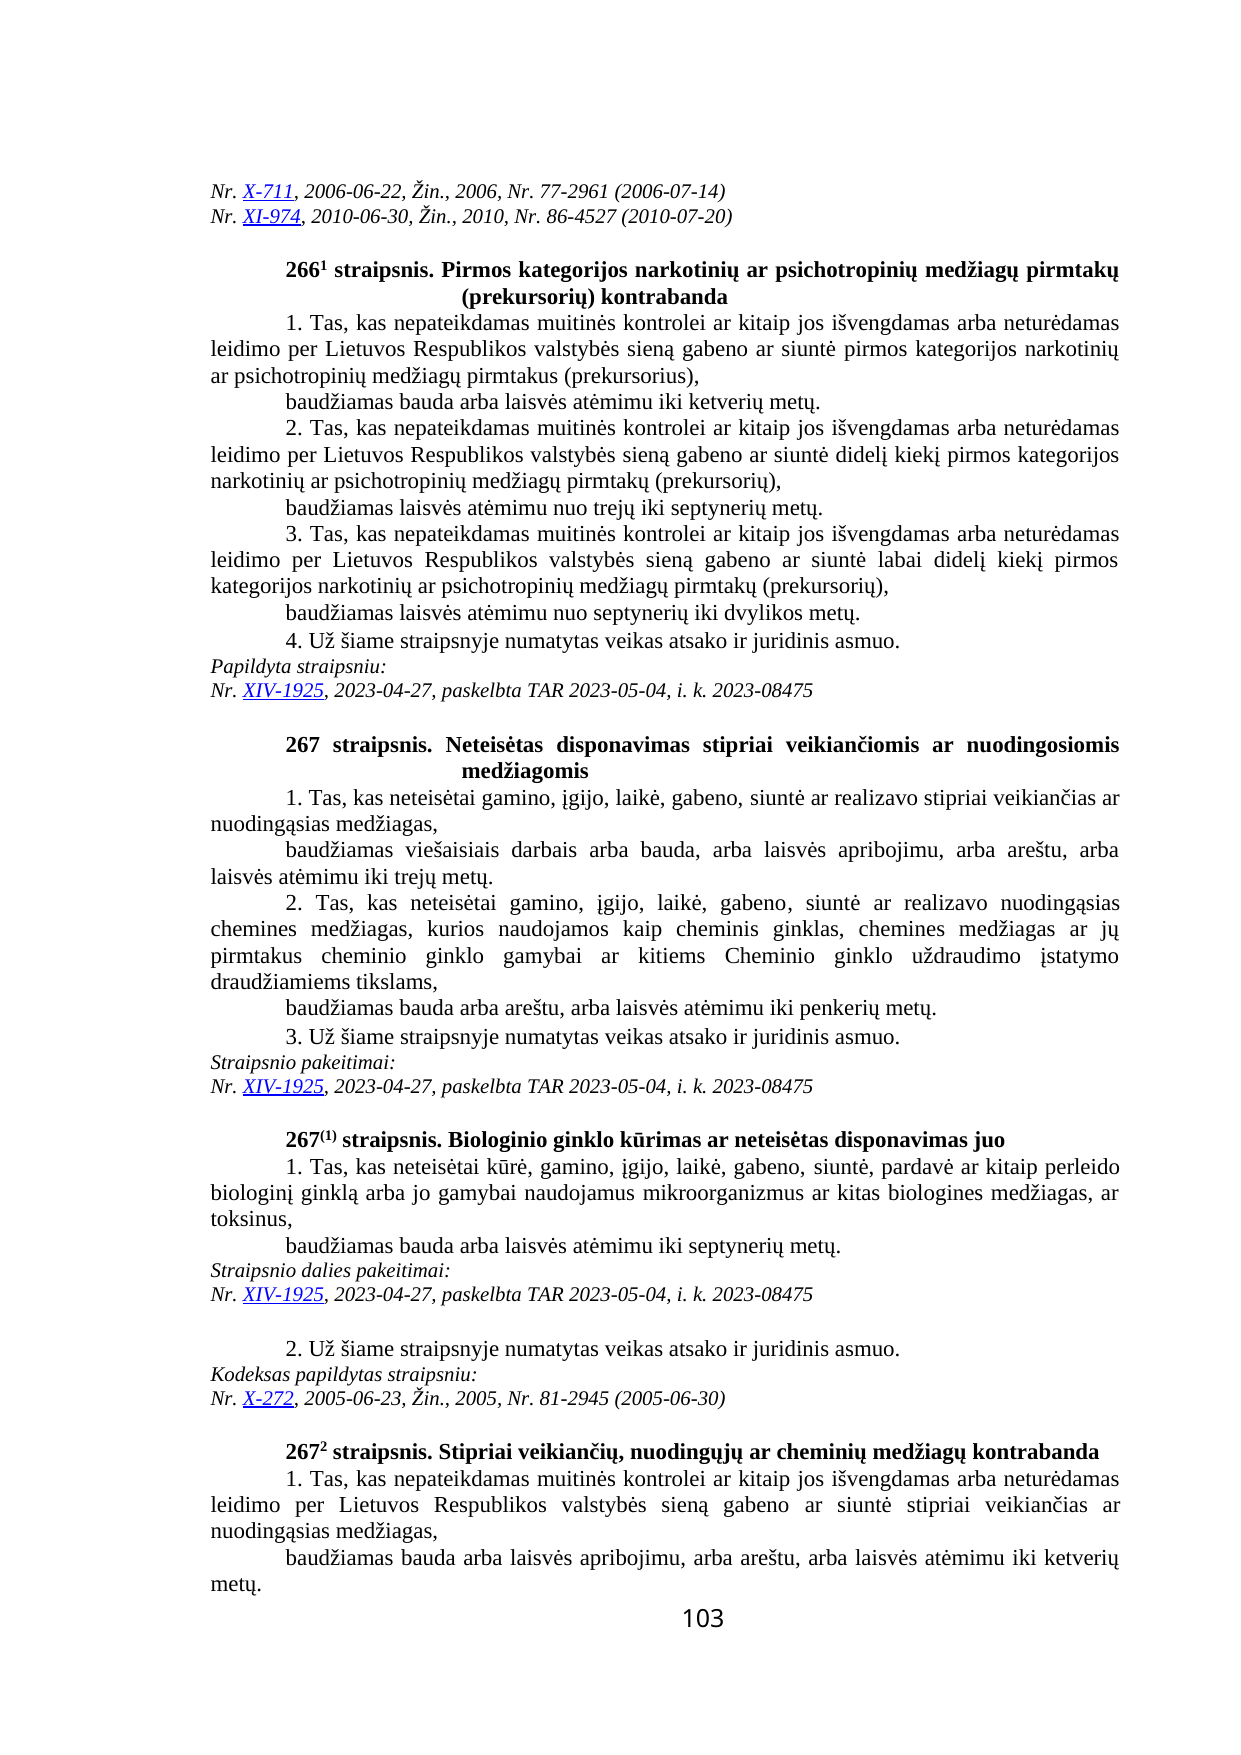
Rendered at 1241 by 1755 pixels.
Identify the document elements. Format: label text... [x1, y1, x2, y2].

text 267 straipsnis. Neteisėtas disponavimas stipriai veikiančiomis ar nuodingosiomis medžiagomis [285, 731, 1120, 784]
text Papildyta straipsniu: [210, 654, 1120, 678]
text Nr. XI-974, 2010-06-30, Žin., 2010, Nr. 86-4527 (2010-07-20) [210, 203, 1120, 228]
text 3. Tas, kas nepateikdamas muitinės kontrolei ar kitaip jos išvengdamas arba neturėdamas leidimo per Lietuvos Respublikos valstybės sieną gabeno ar siuntė labai didelį kiekį pirmos kategorijos narkotinių ar psichotropinių medžiagų pirmtakų (prekursorių), [210, 520, 1120, 599]
text baudžiamas bauda arba laisvės apribojimu, arba areštu, arba laisvės atėmimu iki ketverių metų. [210, 1544, 1120, 1596]
text 2672 straipsnis. Stipriai veikiančių, nuodingųjų ar cheminių medžiagų kontrabanda [210, 1438, 1120, 1465]
text 2661 straipsnis. Pirmos kategorijos narkotinių ar psichotropinių medžiagų pirmtakų (prekursorių) kontrabanda [285, 256, 1120, 309]
text baudžiamas viešaisiais darbais arba bauda, arba laisvės apribojimu, arba areštu, arba laisvės atėmimu iki trejų metų. [210, 836, 1120, 889]
text 1. Tas, kas nepateikdamas muitinės kontrolei ar kitaip jos išvengdamas arba neturėdamas leidimo per Lietuvos Respublikos valstybės sieną gabeno ar siuntė stipriai veikiančias ar nuodingąsias medžiagas, [210, 1465, 1120, 1544]
text 1. Tas, kas neteisėtai gamino, įgijo, laikė, gabeno, siuntė ar realizavo stipriai veikiančias ar nuodingąsias medžiagas, [210, 784, 1120, 836]
text 2. Tas, kas neteisėtai gamino, įgijo, laikė, gabeno, siuntė ar realizavo nuodingąsias chemines medžiagas, kurios naudojamos kaip cheminis ginklas, chemines medžiagas ar jų pirmtakus cheminio ginklo gamybai ar kitiems Cheminio ginklo uždraudimo įstatymo draudžiamiems tikslams, [210, 889, 1120, 994]
text Kodeksas papildytas straipsniu: [210, 1361, 1120, 1386]
text Straipsnio pakeitimai: [210, 1049, 1120, 1074]
text 3. Už šiame straipsnyje numatytas veikas atsako ir juridinis asmuo. [210, 1021, 1120, 1049]
text baudžiamas bauda arba laisvės atėmimu iki septynerių metų. [210, 1232, 1120, 1258]
text Nr. XIV-1925, 2023-04-27, paskelbta TAR 2023-05-04, i. k. 2023-08475 [210, 678, 1120, 702]
text baudžiamas bauda arba areštu, arba laisvės atėmimu iki penkerių metų. [210, 994, 1120, 1021]
text 1. Tas, kas nepateikdamas muitinės kontrolei ar kitaip jos išvengdamas arba neturėdamas leidimo per Lietuvos Respublikos valstybės sieną gabeno ar siuntė pirmos kategorijos narkotinių ar psichotropinių medžiagų pirmtakus (prekursorius), [210, 309, 1120, 388]
text baudžiamas bauda arba laisvės atėmimu iki ketverių metų. [210, 388, 1120, 414]
text 2. Už šiame straipsnyje numatytas veikas atsako ir juridinis asmuo. [210, 1335, 1120, 1361]
text baudžiamas laisvės atėmimu nuo trejų iki septynerių metų. [210, 493, 1120, 520]
text Nr. X-711, 2006-06-22, Žin., 2006, Nr. 77-2961 (2006-07-14) [210, 179, 1120, 203]
text 267(1) straipsnis. Biologinio ginklo kūrimas ar neteisėtas disponavimas juo [210, 1126, 1120, 1153]
text 1. Tas, kas neteisėtai kūrė, gamino, įgijo, laikė, gabeno, siuntė, pardavė ar kitaip perleido biologinį ginklą arba jo gamybai naudojamus mikroorganizmus ar kitas biologines medžiagas, ar toksinus, [210, 1153, 1120, 1232]
text 4. Už šiame straipsnyje numatytas veikas atsako ir juridinis asmuo. [210, 625, 1120, 654]
text Nr. XIV-1925, 2023-04-27, paskelbta TAR 2023-05-04, i. k. 2023-08475 [210, 1282, 1120, 1306]
text 2. Tas, kas nepateikdamas muitinės kontrolei ar kitaip jos išvengdamas arba neturėdamas leidimo per Lietuvos Respublikos valstybės sieną gabeno ar siuntė didelį kiekį pirmos kategorijos narkotinių ar psichotropinių medžiagų pirmtakų (prekursorių), [210, 414, 1120, 493]
text Nr. X-272, 2005-06-23, Žin., 2005, Nr. 81-2945 (2005-06-30) [210, 1386, 1120, 1409]
text Nr. XIV-1925, 2023-04-27, paskelbta TAR 2023-05-04, i. k. 2023-08475 [210, 1074, 1120, 1098]
text baudžiamas laisvės atėmimu nuo septynerių iki dvylikos metų. [210, 599, 1120, 625]
text Straipsnio dalies pakeitimai: [210, 1258, 1120, 1282]
